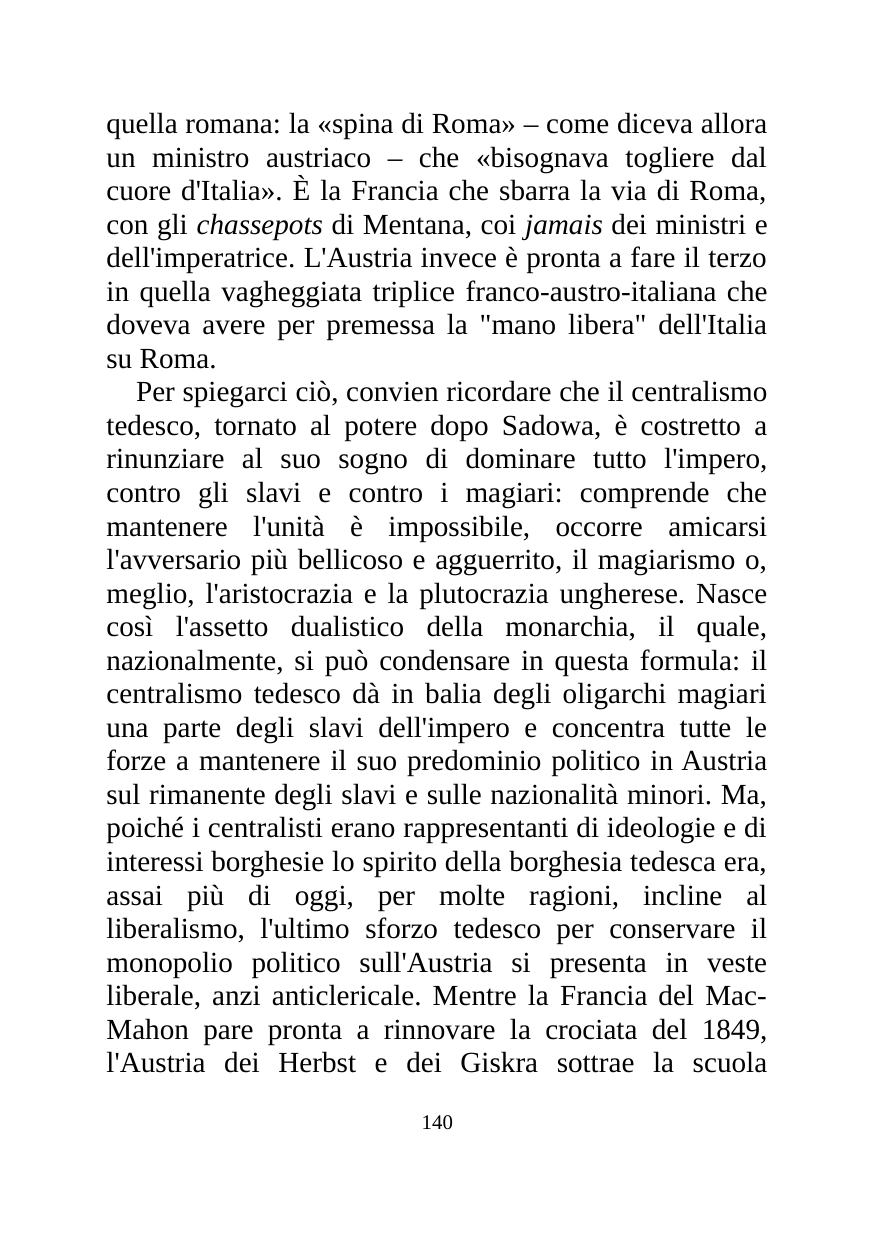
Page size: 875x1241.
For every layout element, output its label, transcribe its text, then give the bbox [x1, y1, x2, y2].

text Per spiegarci ciò, convien ricordare che il centralismo tedesco, tornato al potere dopo Sadowa, è costretto a rinunziare al suo sogno di dominare tutto l'impero, contro gli slavi e contro i magiari: comprende che mantenere l'unità è impossibile, occorre amicarsi l'avversario più bellicoso e agguerrito, il magiarismo o, meglio, l'aristocrazia e la plutocrazia ungherese. Nasce così l'assetto dualistico della monarchia, il quale, nazionalmente, si può condensare in questa formula: il centralismo tedesco dà in balia degli oligarchi magiari una parte degli slavi dell'impero e concentra tutte le forze a mantenere il suo predominio politico in Austria sul rimanente degli slavi e sulle nazionalità minori. Ma, poiché i centralisti erano rappresentanti di ideologie e di interessi borghesie lo spirito della borghesia tedesca era, assai più di oggi, per molte ragioni, incline al liberalismo, l'ultimo sforzo tedesco per conservare il monopolio politico sull'Austria si presenta in veste liberale, anzi anticlericale. Mentre la Francia del Mac-Mahon pare pronta a rinnovare la crociata del 1849, l'Austria dei Herbst e dei Giskra sottrae la scuola [106, 374, 768, 1079]
text quella romana: la «spina di Roma» – come diceva allora un ministro austriaco – che «bisognava togliere dal cuore d'Italia». È la Francia che sbarra la via di Roma, con gli chassepots di Mentana, coi jamais dei ministri e dell'imperatrice. L'Austria invece è pronta a fare il terzo in quella vagheggiata triplice franco-austro-italiana che doveva avere per premessa la "mano libera" dell'Italia su Roma. [106, 106, 768, 374]
